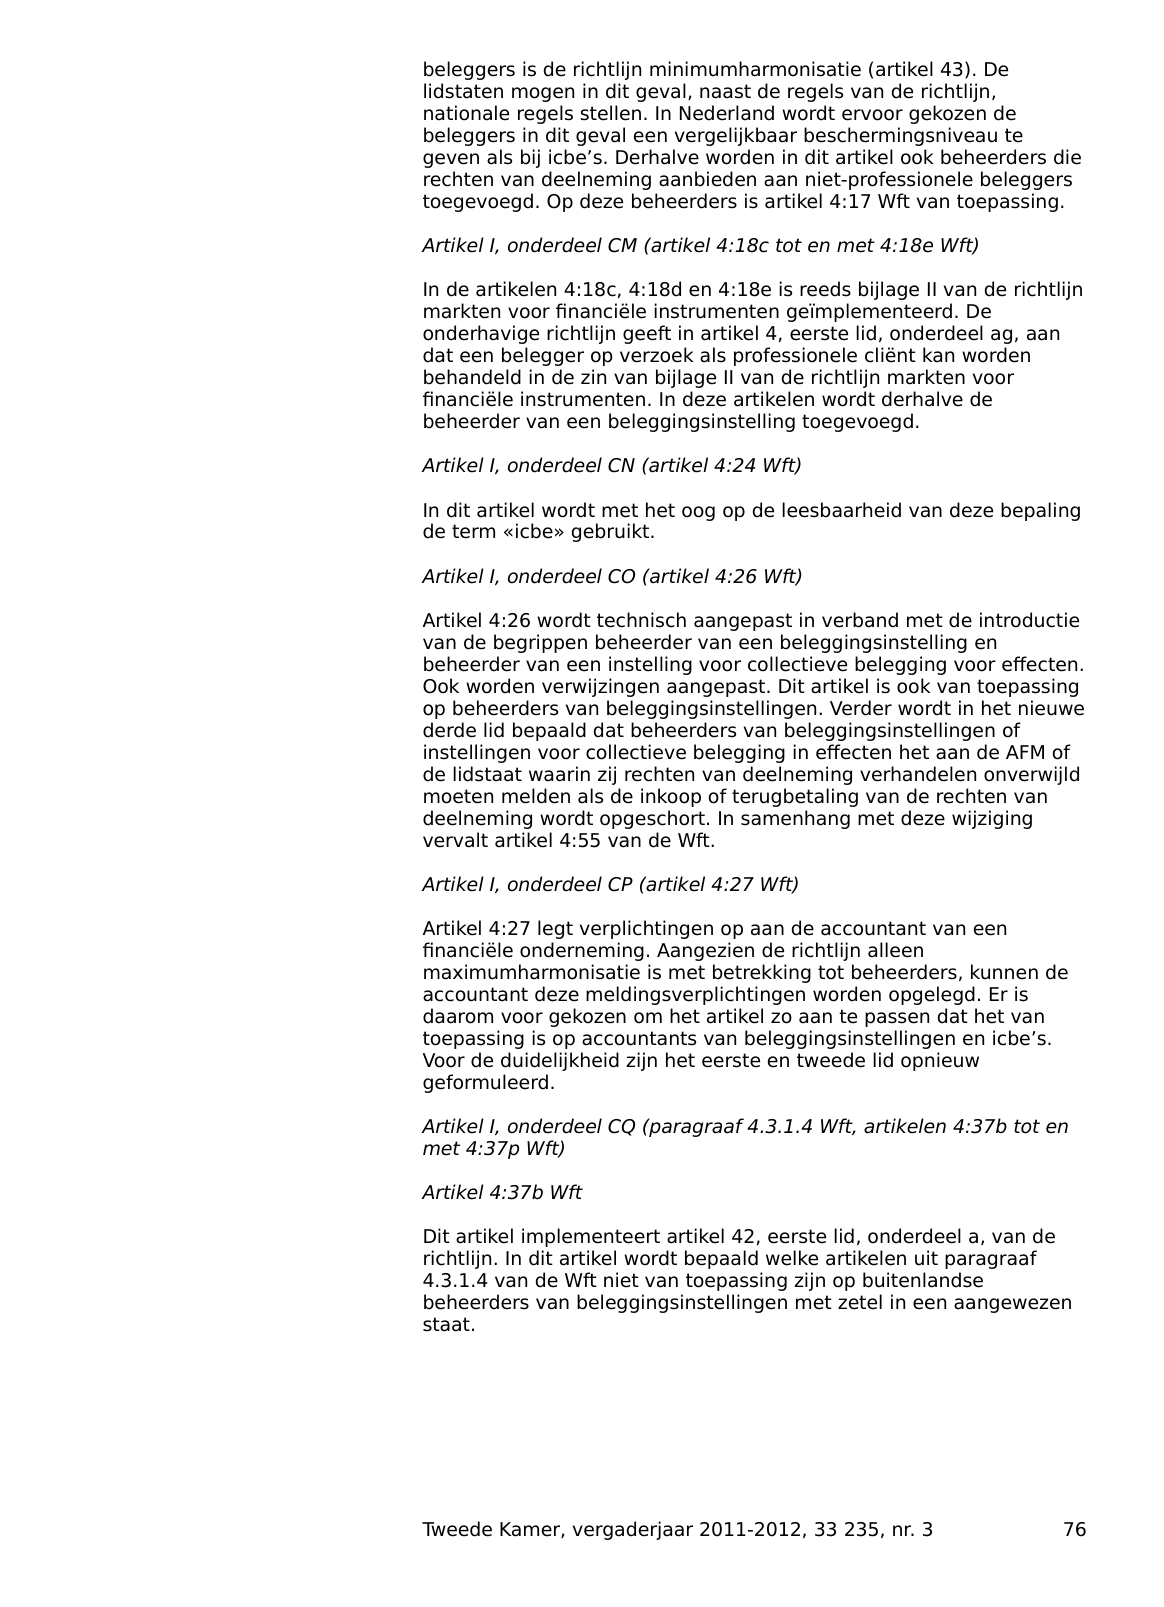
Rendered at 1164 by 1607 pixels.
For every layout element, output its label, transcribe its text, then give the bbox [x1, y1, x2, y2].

subtitle Artikel I, onderdeel CQ (paragraaf 4.3.1.4 Wft, artikelen 4:37b tot en met 4:37p Wft) [422, 1116, 1087, 1160]
text Artikel 4:27 legt verplichtingen op aan de accountant van een financiële onderneming. Aangezien de richtlijn alleen maximumharmonisatie is met betrekking tot beheerders, kunnen de accountant deze meldingsverplichtingen worden opgelegd. Er is daarom voor gekozen om het artikel zo aan te passen dat het van toepassing is op accountants van beleggingsinstellingen en icbe’s. Voor de duidelijkheid zijn het eerste en tweede lid opnieuw geformuleerd. [422, 918, 1087, 1094]
text In dit artikel wordt met het oog op de leesbaarheid van deze bepaling de term «icbe» gebruikt. [422, 499, 1087, 543]
subtitle Artikel I, onderdeel CN (artikel 4:24 Wft) [422, 455, 1087, 477]
text beleggers is de richtlijn minimumharmonisatie (artikel 43). De lidstaten mogen in dit geval, naast de regels van de richtlijn, nationale regels stellen. In Nederland wordt ervoor gekozen de beleggers in dit geval een vergelijkbaar beschermingsniveau te geven als bij icbe’s. Derhalve worden in dit artikel ook beheerders die rechten van deelneming aanbieden aan niet-professionele beleggers toegevoegd. Op deze beheerders is artikel 4:17 Wft van toepassing. [422, 59, 1087, 213]
text Dit artikel implementeert artikel 42, eerste lid, onderdeel a, van de richtlijn. In dit artikel wordt bepaald welke artikelen uit paragraaf 4.3.1.4 van de Wft niet van toepassing zijn op buitenlandse beheerders van beleggingsinstellingen met zetel in een aangewezen staat. [422, 1226, 1087, 1336]
subtitle Artikel I, onderdeel CM (artikel 4:18c tot en met 4:18e Wft) [422, 235, 1087, 257]
subtitle Artikel 4:37b Wft [422, 1182, 1087, 1204]
text Artikel 4:26 wordt technisch aangepast in verband met de introductie van de begrippen beheerder van een beleggingsinstelling en beheerder van een instelling voor collectieve belegging voor effecten. Ook worden verwijzingen aangepast. Dit artikel is ook van toepassing op beheerders van beleggingsinstellingen. Verder wordt in het nieuwe derde lid bepaald dat beheerders van beleggingsinstellingen of instellingen voor collectieve belegging in effecten het aan de AFM of de lidstaat waarin zij rechten van deelneming verhandelen onverwijld moeten melden als de inkoop of terugbetaling van de rechten van deelneming wordt opgeschort. In samenhang met deze wijziging vervalt artikel 4:55 van de Wft. [422, 610, 1087, 852]
text In de artikelen 4:18c, 4:18d en 4:18e is reeds bijlage II van de richtlijn markten voor financiële instrumenten geïmplementeerd. De onderhavige richtlijn geeft in artikel 4, eerste lid, onderdeel ag, aan dat een belegger op verzoek als professionele cliënt kan worden behandeld in de zin van bijlage II van de richtlijn markten voor financiële instrumenten. In deze artikelen wordt derhalve de beheerder van een beleggingsinstelling toegevoegd. [422, 279, 1087, 433]
subtitle Artikel I, onderdeel CP (artikel 4:27 Wft) [422, 874, 1087, 896]
subtitle Artikel I, onderdeel CO (artikel 4:26 Wft) [422, 566, 1087, 588]
